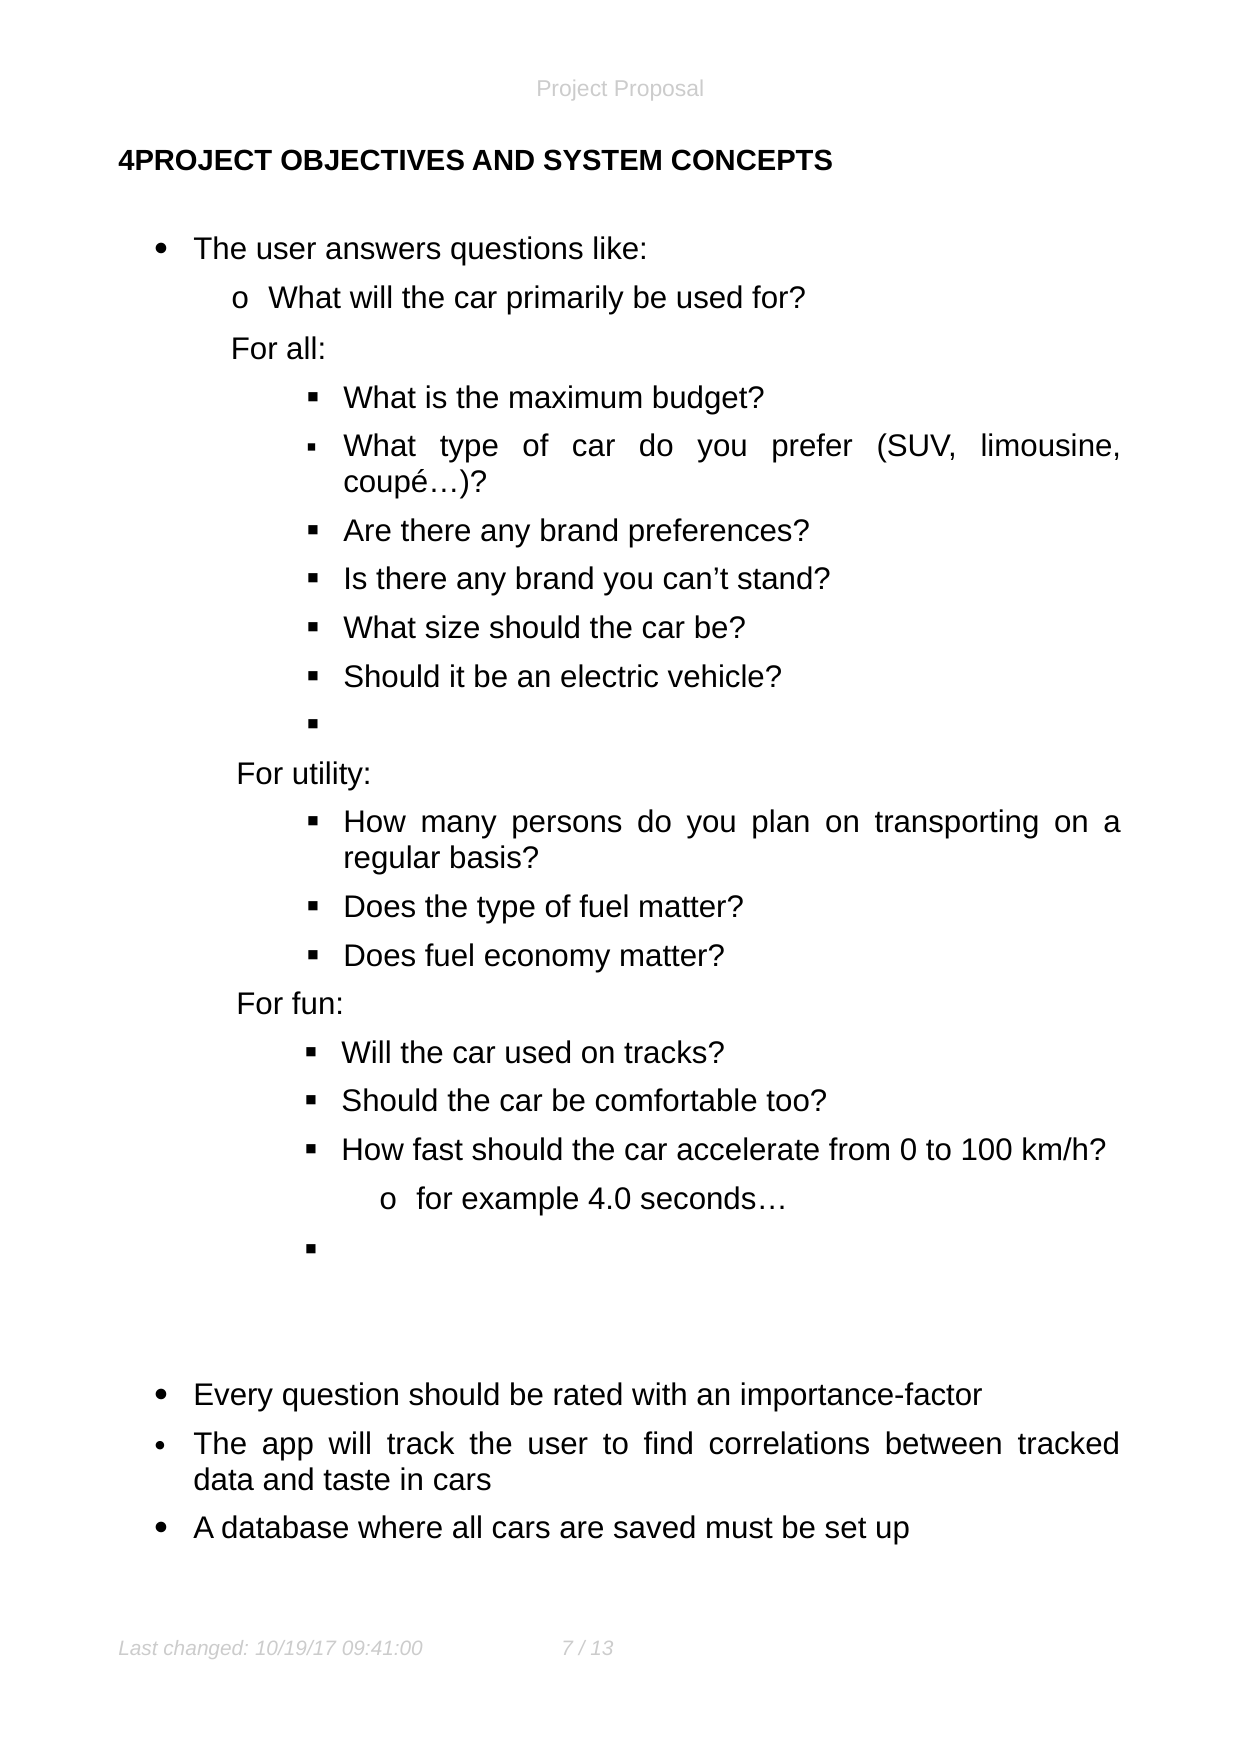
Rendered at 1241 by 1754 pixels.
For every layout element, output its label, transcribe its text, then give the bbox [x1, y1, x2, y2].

list How fast should the car accelerate from 0 to 100 km/h? [304, 1131, 1122, 1167]
list Should it be an electric vehicle? [306, 658, 1122, 694]
list Is there any brand you can’t stand? [306, 560, 1122, 597]
list What size should the car be? [306, 609, 1122, 645]
list Does the type of fuel matter? [306, 888, 1122, 924]
list The app will track the user to find correlations between tracked data and taste in cars [156, 1425, 1122, 1497]
subtitle Project Objectives and System Concepts [118, 143, 1122, 177]
list What is the maximum budget? [306, 379, 1122, 415]
list What type of car do you prefer (SUV, limousine, coupé…)? [306, 427, 1122, 499]
text For fun: [236, 985, 1122, 1021]
list Does fuel economy matter? [306, 937, 1122, 973]
list How many persons do you plan on transporting on a regular basis? [306, 803, 1122, 876]
list for example 4.0 seconds… [379, 1180, 1122, 1218]
list Will the car used on tracks? [304, 1034, 1122, 1070]
list Are there any brand preferences? [306, 512, 1122, 548]
list A database where all cars are saved must be set up [156, 1509, 1122, 1546]
text For all: [231, 330, 1122, 366]
list The user answers questions like: [156, 230, 1122, 267]
list What will the car primarily be used for? [231, 279, 1122, 318]
list Every question should be rated with an importance-factor [156, 1376, 1122, 1413]
list Should the car be comfortable too? [304, 1082, 1122, 1118]
text For utility: [236, 755, 1122, 791]
